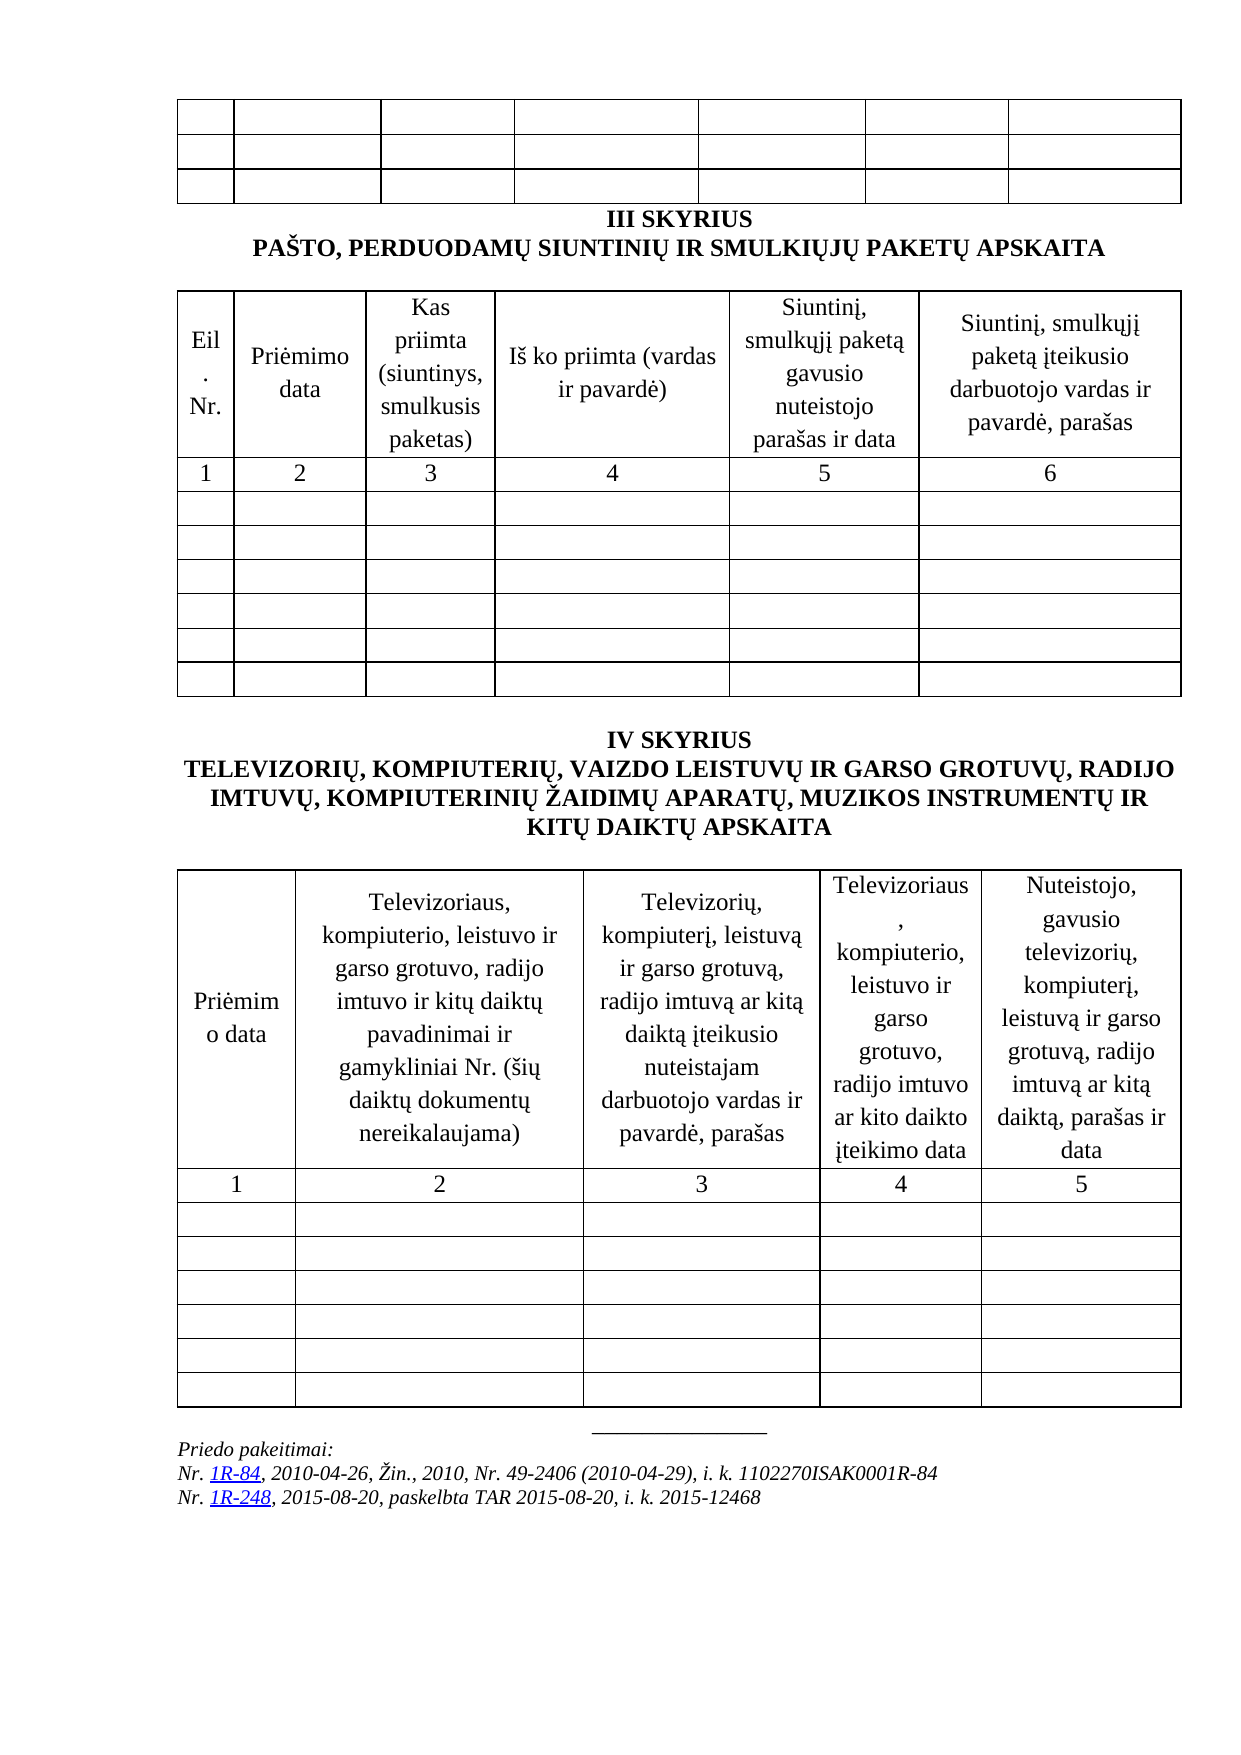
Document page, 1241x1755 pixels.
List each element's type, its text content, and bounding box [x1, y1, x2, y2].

table_cell [584, 1339, 819, 1372]
table_cell [515, 100, 698, 133]
table_cell [235, 663, 365, 696]
table_cell [496, 560, 729, 593]
table_cell 3 [367, 458, 494, 491]
table_cell [178, 1203, 295, 1236]
table_cell 1 [178, 1169, 295, 1202]
table_cell [730, 492, 918, 525]
table_cell [515, 135, 698, 168]
table_header Priėmimo data [235, 292, 365, 457]
table_cell [866, 135, 1008, 168]
table_cell [982, 1373, 1180, 1406]
table_cell [821, 1373, 981, 1406]
table_cell [367, 594, 494, 627]
table_cell [178, 1305, 295, 1338]
table_cell [496, 663, 729, 696]
table_cell 4 [821, 1169, 981, 1202]
table_cell 4 [496, 458, 729, 491]
table_header Televizoriaus, kompiuterio, leistuvo ir garso grotuvo, radijo imtuvo ir kitų daiktų pavadinimai ir gamykliniai Nr. (šių daiktų dokumentų nereikalaujama) [296, 871, 583, 1168]
table_cell [178, 100, 233, 133]
table_cell [496, 629, 729, 661]
table_cell [235, 594, 365, 627]
table_cell [178, 1271, 295, 1304]
table_header Priėmimo data [178, 871, 295, 1168]
table_cell [821, 1339, 981, 1372]
table_cell [235, 526, 365, 559]
table_cell [920, 560, 1180, 593]
table_cell [584, 1305, 819, 1338]
table_header Eil. Nr. [178, 292, 233, 457]
table_cell [367, 560, 494, 593]
table_cell [367, 492, 494, 525]
table_cell [821, 1305, 981, 1338]
table_cell [178, 526, 233, 559]
table_cell [920, 594, 1180, 627]
table_cell [235, 170, 380, 203]
table_cell [235, 135, 380, 168]
table_cell [1009, 100, 1180, 133]
table_cell [699, 135, 865, 168]
table_cell [296, 1305, 583, 1338]
table_cell [584, 1203, 819, 1236]
table_cell [982, 1237, 1180, 1270]
table_cell [584, 1373, 819, 1406]
table_cell [982, 1271, 1180, 1304]
table_cell [821, 1271, 981, 1304]
table_cell [584, 1237, 819, 1270]
table_cell [178, 1339, 295, 1372]
table_cell [730, 629, 918, 661]
table_cell [730, 526, 918, 559]
table_cell [296, 1339, 583, 1372]
table_cell [866, 170, 1008, 203]
text PAŠTO, PERDUODAMŲ SIUNTINIŲ IR SMULKIŲJŲ PAKETŲ APSKAITA [177, 233, 1181, 262]
table_cell [821, 1237, 981, 1270]
table_cell [178, 1373, 295, 1406]
table_cell [982, 1305, 1180, 1338]
table_cell [821, 1203, 981, 1236]
table_cell [296, 1271, 583, 1304]
table_cell 2 [296, 1169, 583, 1202]
table_header Nuteistojo, gavusio televizorių, kompiuterį, leistuvą ir garso grotuvą, radijo imtuvą ar kitą daiktą, parašas ir data [982, 871, 1180, 1168]
text ______________ [177, 1408, 1181, 1437]
table_cell [496, 526, 729, 559]
table_cell [235, 492, 365, 525]
table_cell [382, 135, 514, 168]
table_cell [920, 629, 1180, 661]
table_cell [866, 100, 1008, 133]
table_cell [982, 1339, 1180, 1372]
table_cell [496, 594, 729, 627]
table_cell [367, 663, 494, 696]
table_cell [235, 100, 380, 133]
table_cell [367, 526, 494, 559]
text III SKYRIUS [177, 204, 1181, 233]
table_header Siuntinį, smulkųjį paketą įteikusio darbuotojo vardas ir pavardė, parašas [920, 292, 1180, 457]
table_cell [920, 663, 1180, 696]
table_header Televizorių, kompiuterį, leistuvą ir garso grotuvą, radijo imtuvą ar kitą daiktą įteikusio nuteistajam darbuotojo vardas ir pavardė, parašas [584, 871, 819, 1168]
table_header Siuntinį, smulkųjį paketą gavusio nuteistojo parašas ir data [730, 292, 918, 457]
table_cell [730, 560, 918, 593]
table_cell [920, 526, 1180, 559]
table_cell [730, 663, 918, 696]
table_cell [382, 100, 514, 133]
table_cell 5 [982, 1169, 1180, 1202]
table_cell [178, 135, 233, 168]
text Nr. 1R-248, 2015-08-20, paskelbta TAR 2015-08-20, i. k. 2015-12468 [177, 1485, 1181, 1509]
table_header Iš ko priimta (vardas ir pavardė) [496, 292, 729, 457]
table_cell [699, 100, 865, 133]
table_header Televizoriaus, kompiuterio, leistuvo ir garso grotuvo, radijo imtuvo ar kito daikto įteikimo data [821, 871, 981, 1168]
table_cell [730, 594, 918, 627]
table_cell 2 [235, 458, 365, 491]
table_cell 3 [584, 1169, 819, 1202]
table_cell [1009, 135, 1180, 168]
table_cell 6 [920, 458, 1180, 491]
text Priedo pakeitimai: [177, 1437, 1181, 1461]
table_cell [699, 170, 865, 203]
table_cell [920, 492, 1180, 525]
table_cell 1 [178, 458, 233, 491]
table_cell [178, 594, 233, 627]
text TELEVIZORIŲ, KOMPIUTERIŲ, VAIZDO LEISTUVŲ IR GARSO GROTUVŲ, RADIJO IMTUVŲ, KOMPIUTERINIŲ ŽAIDIMŲ APARATŲ, MUZIKOS INSTRUMENTŲ IR KITŲ DAIKTŲ APSKAITA [177, 754, 1181, 840]
table_cell [367, 629, 494, 661]
table_cell [235, 560, 365, 593]
table_cell [296, 1373, 583, 1406]
table_cell [178, 663, 233, 696]
table_cell [235, 629, 365, 661]
table_cell [382, 170, 514, 203]
table_cell [982, 1203, 1180, 1236]
table_cell 5 [730, 458, 918, 491]
text Nr. 1R-84, 2010-04-26, Žin., 2010, Nr. 49-2406 (2010-04-29), i. k. 1102270ISAK0001R-84 [177, 1461, 1181, 1485]
table_cell [584, 1271, 819, 1304]
table_cell [296, 1237, 583, 1270]
table_cell [178, 170, 233, 203]
table_cell [178, 1237, 295, 1270]
table_cell [296, 1203, 583, 1236]
table_cell [178, 492, 233, 525]
table_cell [496, 492, 729, 525]
table_cell [515, 170, 698, 203]
text IV SKYRIUS [177, 725, 1181, 754]
table_cell [178, 629, 233, 661]
table_cell [178, 560, 233, 593]
table_header Kas priimta (siuntinys, smulkusis paketas) [367, 292, 494, 457]
table_cell [1009, 170, 1180, 203]
